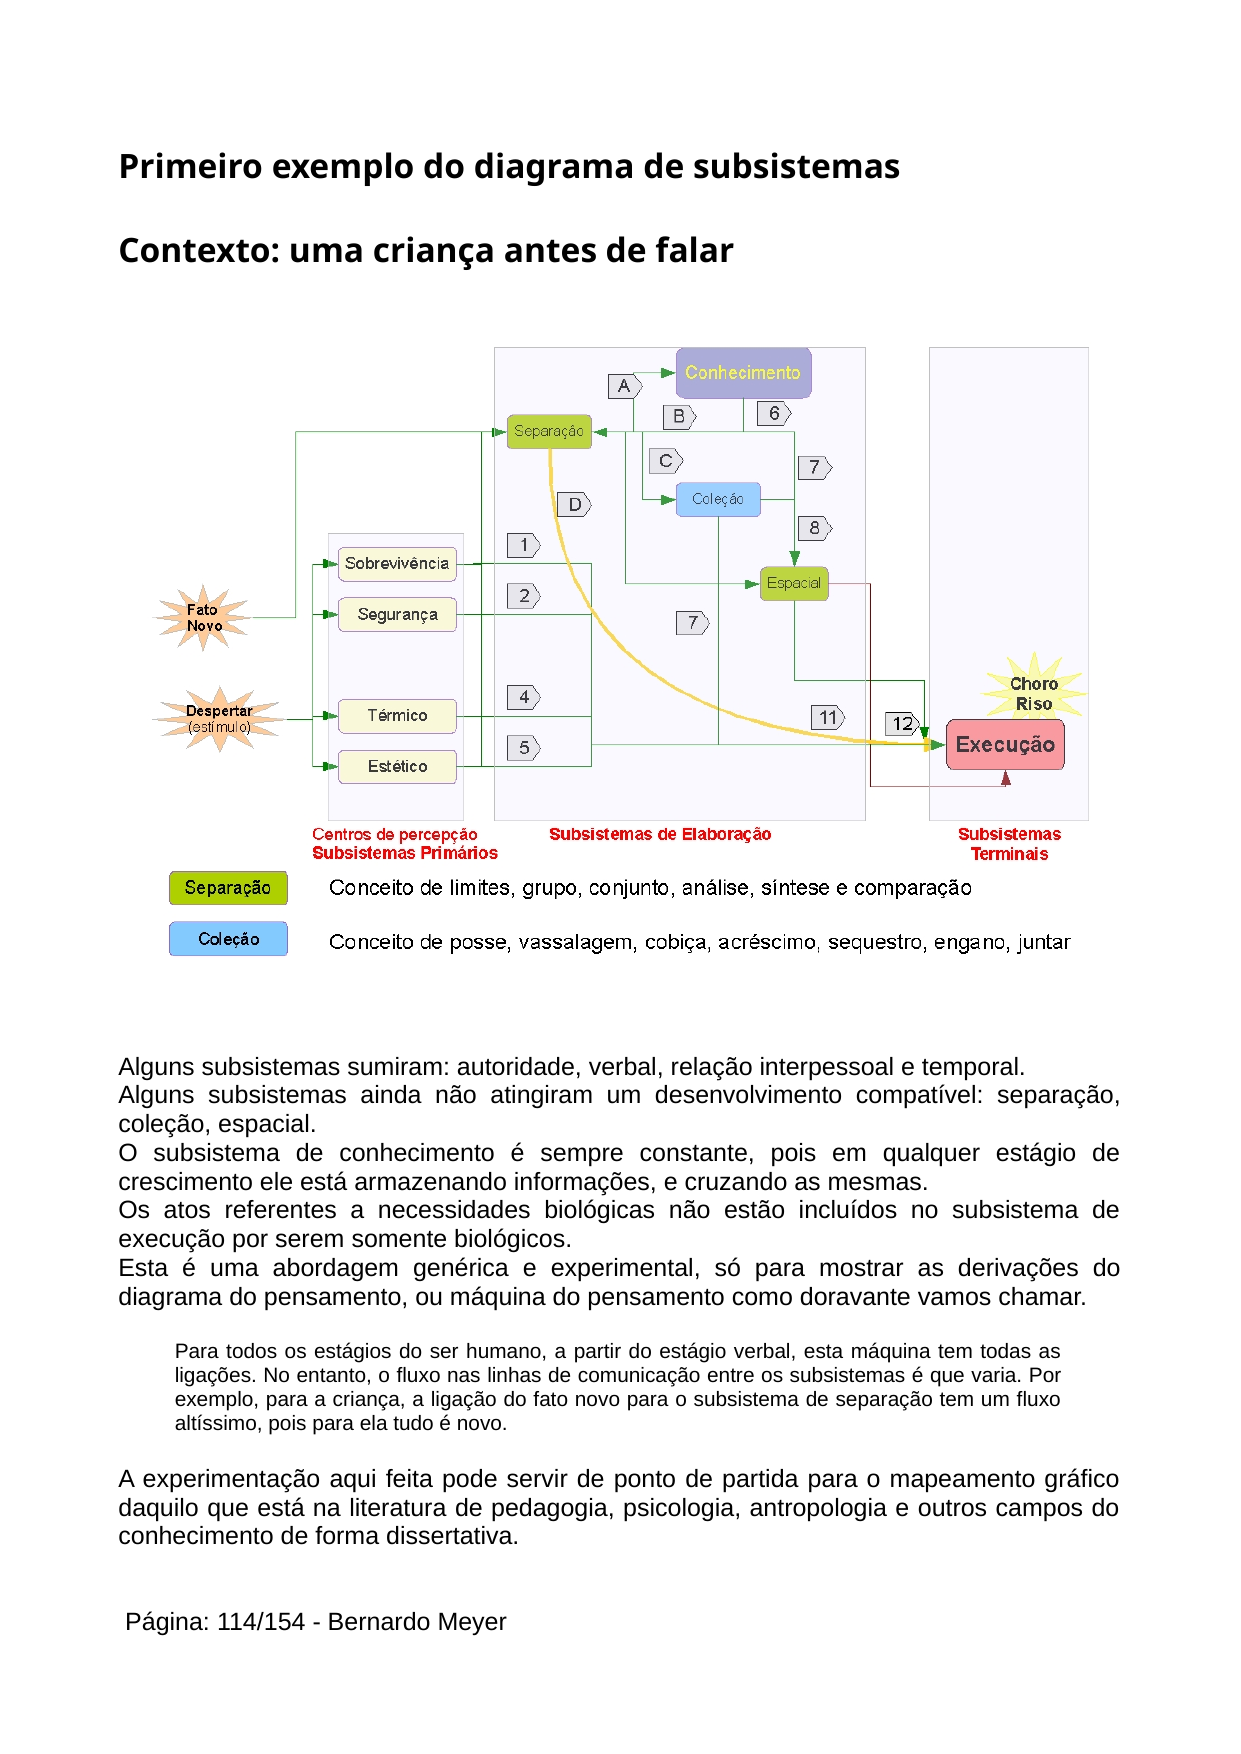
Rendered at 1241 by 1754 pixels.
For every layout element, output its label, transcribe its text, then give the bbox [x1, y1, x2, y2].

text O subsistema de conhecimento é sempre constante, pois em qualquer estágio de crescimento ele está armazenando informações, e cruzando as mesmas. [118, 1138, 1122, 1196]
subtitle Primeiro exemplo do diagrama de subsistemas [118, 143, 1122, 189]
picture [118, 313, 1122, 1023]
text Alguns subsistemas ainda não atingiram um desenvolvimento compatível: separação, coleção, espacial. [118, 1081, 1122, 1138]
text Esta é uma abordagem genérica e experimental, só para mostrar as derivações do diagrama do pensamento, ou máquina do pensamento como doravante vamos chamar. [118, 1253, 1122, 1311]
text A experimentação aqui feita pode servir de ponto de partida para o mapeamento gráfico daquilo que está na literatura de pedagogia, psicologia, antropologia e outros campos do conhecimento de forma dissertativa. [118, 1464, 1122, 1550]
text Os atos referentes a necessidades biológicas não estão incluídos no subsistema de execução por serem somente biológicos. [118, 1196, 1122, 1253]
subtitle Contexto: uma criança antes de falar [118, 226, 1122, 272]
text Para todos os estágios do ser humano, a partir do estágio verbal, esta máquina tem todas as ligações. No entanto, o fluxo nas linhas de comunicação entre os subsistemas é que varia. Por exemplo, para a criança, a ligação do fato novo para o subsistema de separação tem um fluxo altíssimo, pois para ela tudo é novo. [174, 1339, 1063, 1435]
text Alguns subsistemas sumiram: autoridade, verbal, relação interpessoal e temporal. [118, 1052, 1122, 1081]
